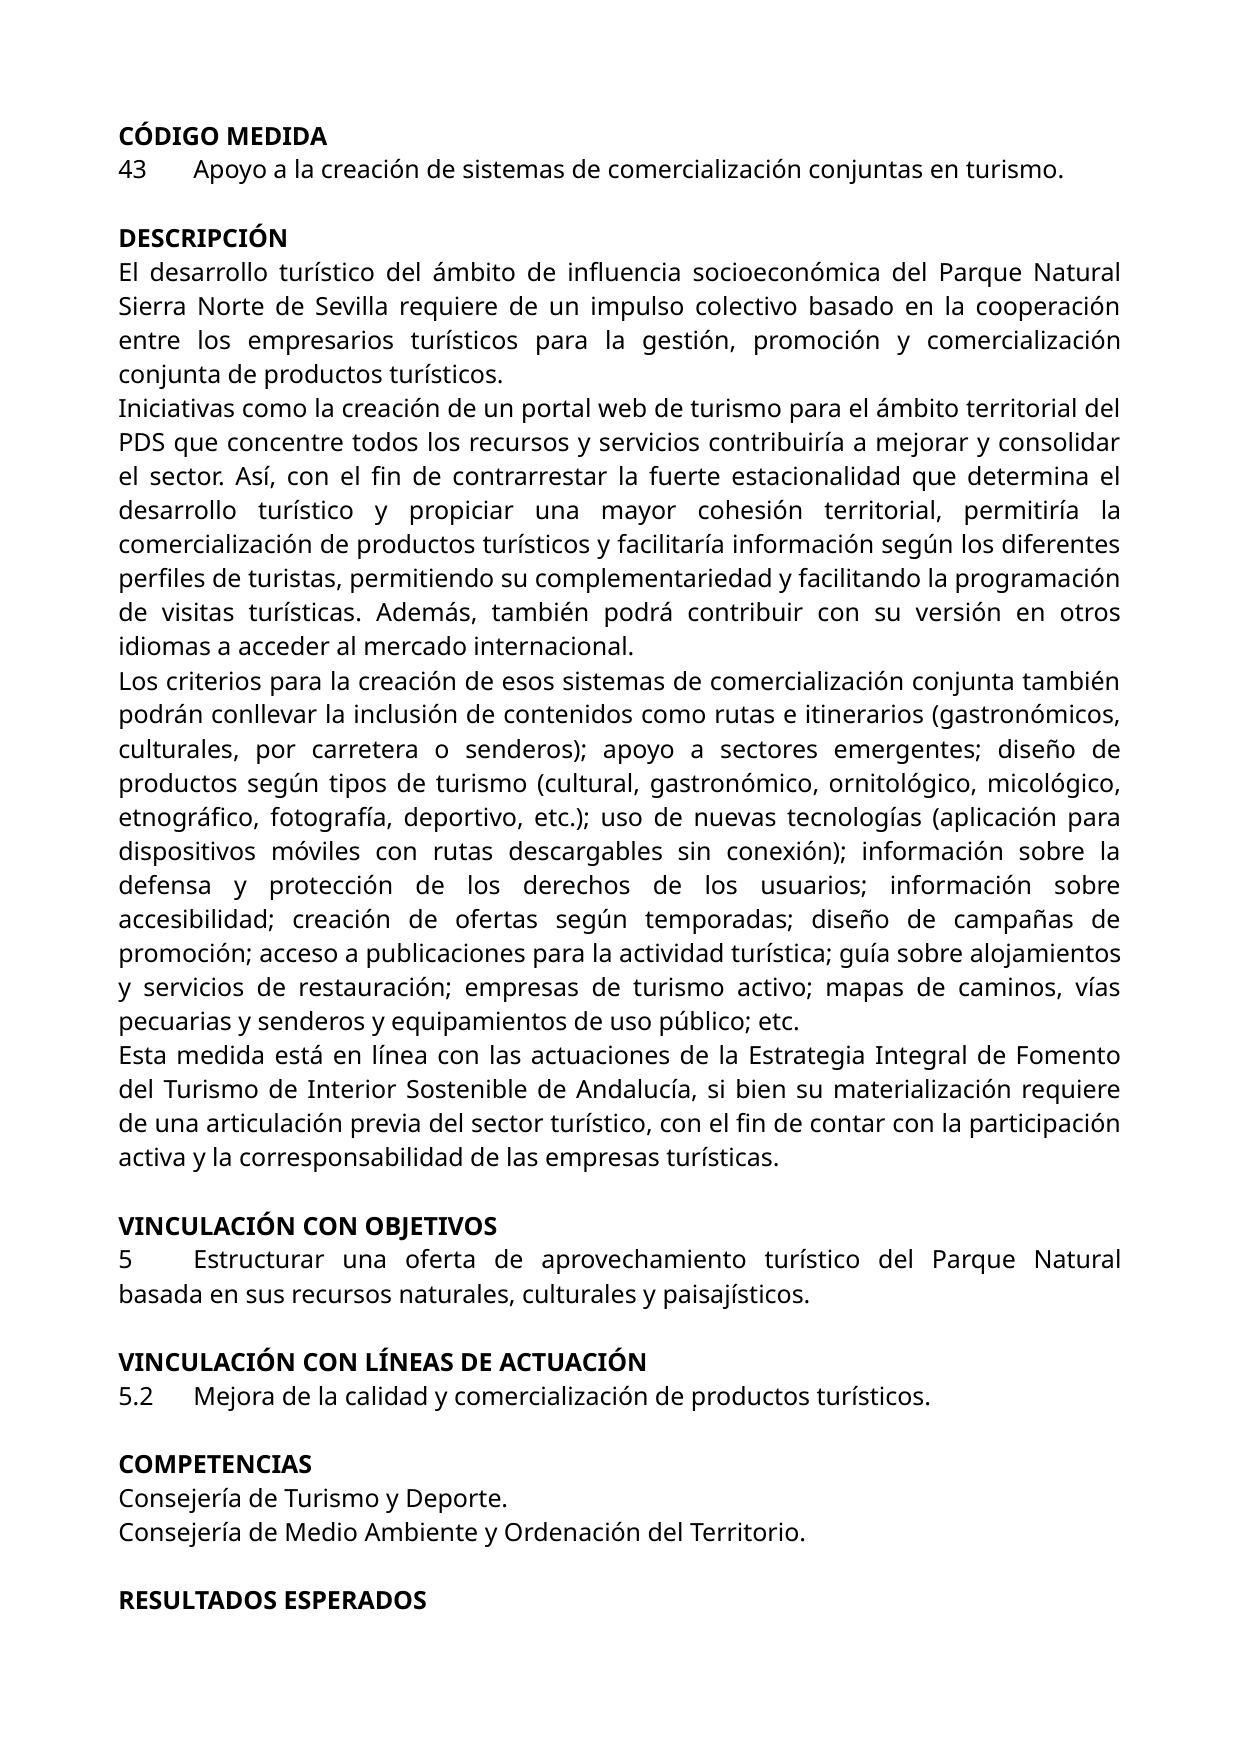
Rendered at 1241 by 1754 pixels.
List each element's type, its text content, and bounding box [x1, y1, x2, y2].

text DESCRIPCIÓN [118, 220, 1122, 254]
text Consejería de Medio Ambiente y Ordenación del Territorio. [118, 1515, 1122, 1549]
text VINCULACIÓN CON OBJETIVOS [118, 1208, 1122, 1242]
text VINCULACIÓN CON LÍNEAS DE ACTUACIÓN [118, 1344, 1122, 1378]
text 5 Estructurar una oferta de aprovechamiento turístico del Parque Natural basada en sus recursos naturales, culturales y paisajísticos. [118, 1242, 1122, 1310]
text RESULTADOS ESPERADOS [118, 1583, 1122, 1617]
text CÓDIGO MEDIDA [118, 118, 1122, 152]
text 43 Apoyo a la creación de sistemas de comercialización conjuntas en turismo. [118, 152, 1122, 186]
text Consejería de Turismo y Deporte. [118, 1481, 1122, 1515]
text Esta medida está en línea con las actuaciones de la Estrategia Integral de Fomento del Turismo de Interior Sostenible de Andalucía, si bien su materialización requiere de una articulación previa del sector turístico, con el fin de contar con la participación activa y la corresponsabilidad de las empresas turísticas. [118, 1038, 1122, 1174]
text Los criterios para la creación de esos sistemas de comercialización conjunta también podrán conllevar la inclusión de contenidos como rutas e itinerarios (gastronómicos, culturales, por carretera o senderos); apoyo a sectores emergentes; diseño de productos según tipos de turismo (cultural, gastronómico, ornitológico, micológico, etnográfico, fotografía, deportivo, etc.); uso de nuevas tecnologías (aplicación para dispositivos móviles con rutas descargables sin conexión); información sobre la defensa y protección de los derechos de los usuarios; información sobre accesibilidad; creación de ofertas según temporadas; diseño de campañas de promoción; acceso a publicaciones para la actividad turística; guía sobre alojamientos y servicios de restauración; empresas de turismo activo; mapas de caminos, vías pecuarias y senderos y equipamientos de uso público; etc. [118, 663, 1122, 1038]
text Iniciativas como la creación de un portal web de turismo para el ámbito territorial del PDS que concentre todos los recursos y servicios contribuiría a mejorar y consolidar el sector. Así, con el fin de contrarrestar la fuerte estacionalidad que determina el desarrollo turístico y propiciar una mayor cohesión territorial, permitiría la comercialización de productos turísticos y facilitaría información según los diferentes perfiles de turistas, permitiendo su complementariedad y facilitando la programación de visitas turísticas. Además, también podrá contribuir con su versión en otros idiomas a acceder al mercado internacional. [118, 391, 1122, 663]
text El desarrollo turístico del ámbito de influencia socioeconómica del Parque Natural Sierra Norte de Sevilla requiere de un impulso colectivo basado en la cooperación entre los empresarios turísticos para la gestión, promoción y comercialización conjunta de productos turísticos. [118, 254, 1122, 391]
text COMPETENCIAS [118, 1447, 1122, 1481]
text 5.2 Mejora de la calidad y comercialización de productos turísticos. [118, 1378, 1122, 1412]
